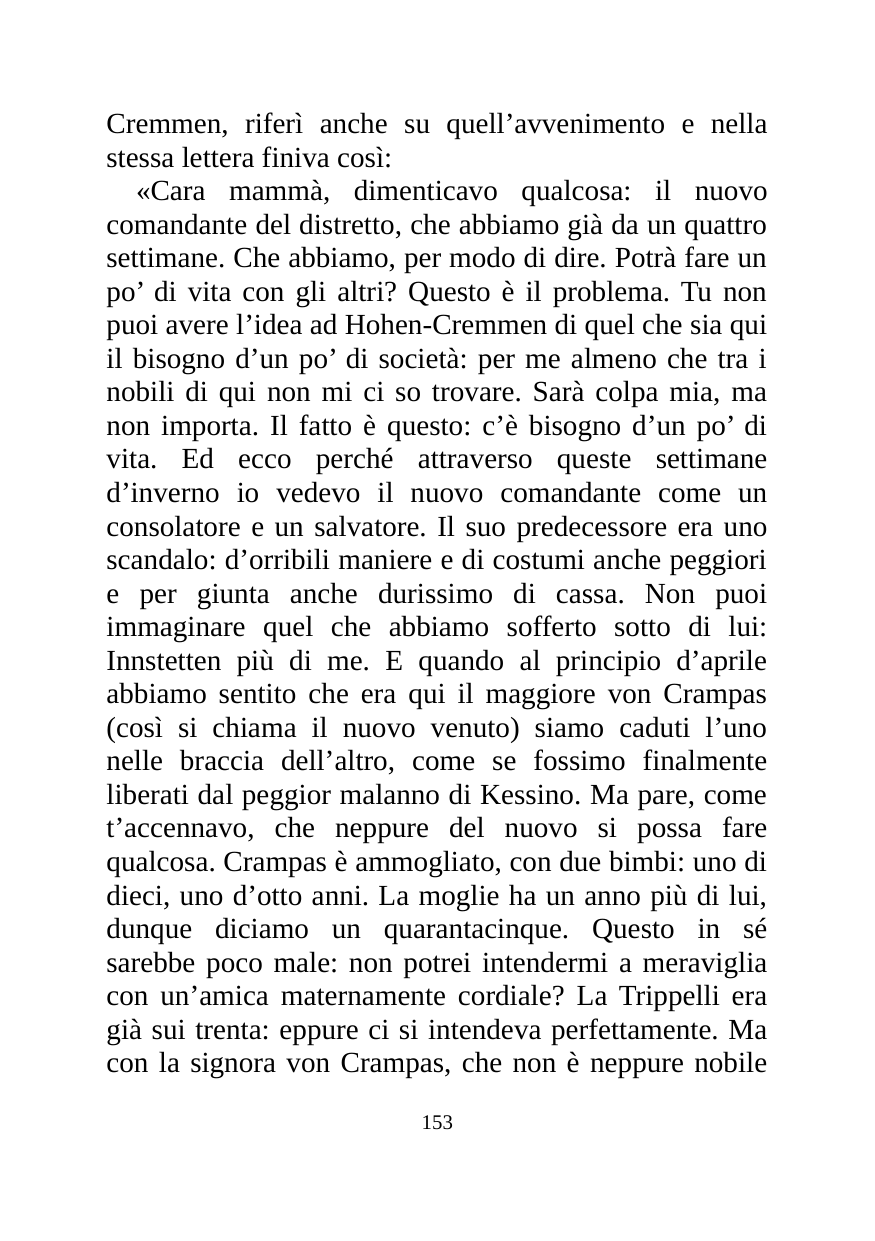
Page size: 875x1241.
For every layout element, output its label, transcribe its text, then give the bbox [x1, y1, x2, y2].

text «Cara mammà, dimenticavo qualcosa: il nuovo comandante del distretto, che abbiamo già da un quattro settimane. Che abbiamo, per modo di dire. Potrà fare un po’ di vita con gli altri? Questo è il problema. Tu non puoi avere l’idea ad Hohen-Cremmen di quel che sia qui il bisogno d’un po’ di società: per me almeno che tra i nobili di qui non mi ci so trovare. Sarà colpa mia, ma non importa. Il fatto è questo: c’è bisogno d’un po’ di vita. Ed ecco perché attraverso queste settimane d’inverno io vedevo il nuovo comandante come un consolatore e un salvatore. Il suo predecessore era uno scandalo: d’orribili maniere e di costumi anche peggiori e per giunta anche durissimo di cassa. Non puoi immaginare quel che abbiamo sofferto sotto di lui: Innstetten più di me. E quando al principio d’aprile abbiamo sentito che era qui il maggiore von Crampas (così si chiama il nuovo venuto) siamo caduti l’uno nelle braccia dell’altro, come se fossimo finalmente liberati dal peggior malanno di Kessino. Ma pare, come t’accennavo, che neppure del nuovo si possa fare qualcosa. Crampas è ammogliato, con due bimbi: uno di dieci, uno d’otto anni. La moglie ha un anno più di lui, dunque diciamo un quarantacinque. Questo in sé sarebbe poco male: non potrei intendermi a meraviglia con un’amica maternamente cordiale? La Trippelli era già sui trenta: eppure ci si intendeva perfettamente. Ma con la signora von Crampas, che non è neppure nobile [106, 173, 768, 1079]
text Cremmen, riferì anche su quell’avvenimento e nella stessa lettera finiva così: [106, 106, 768, 173]
